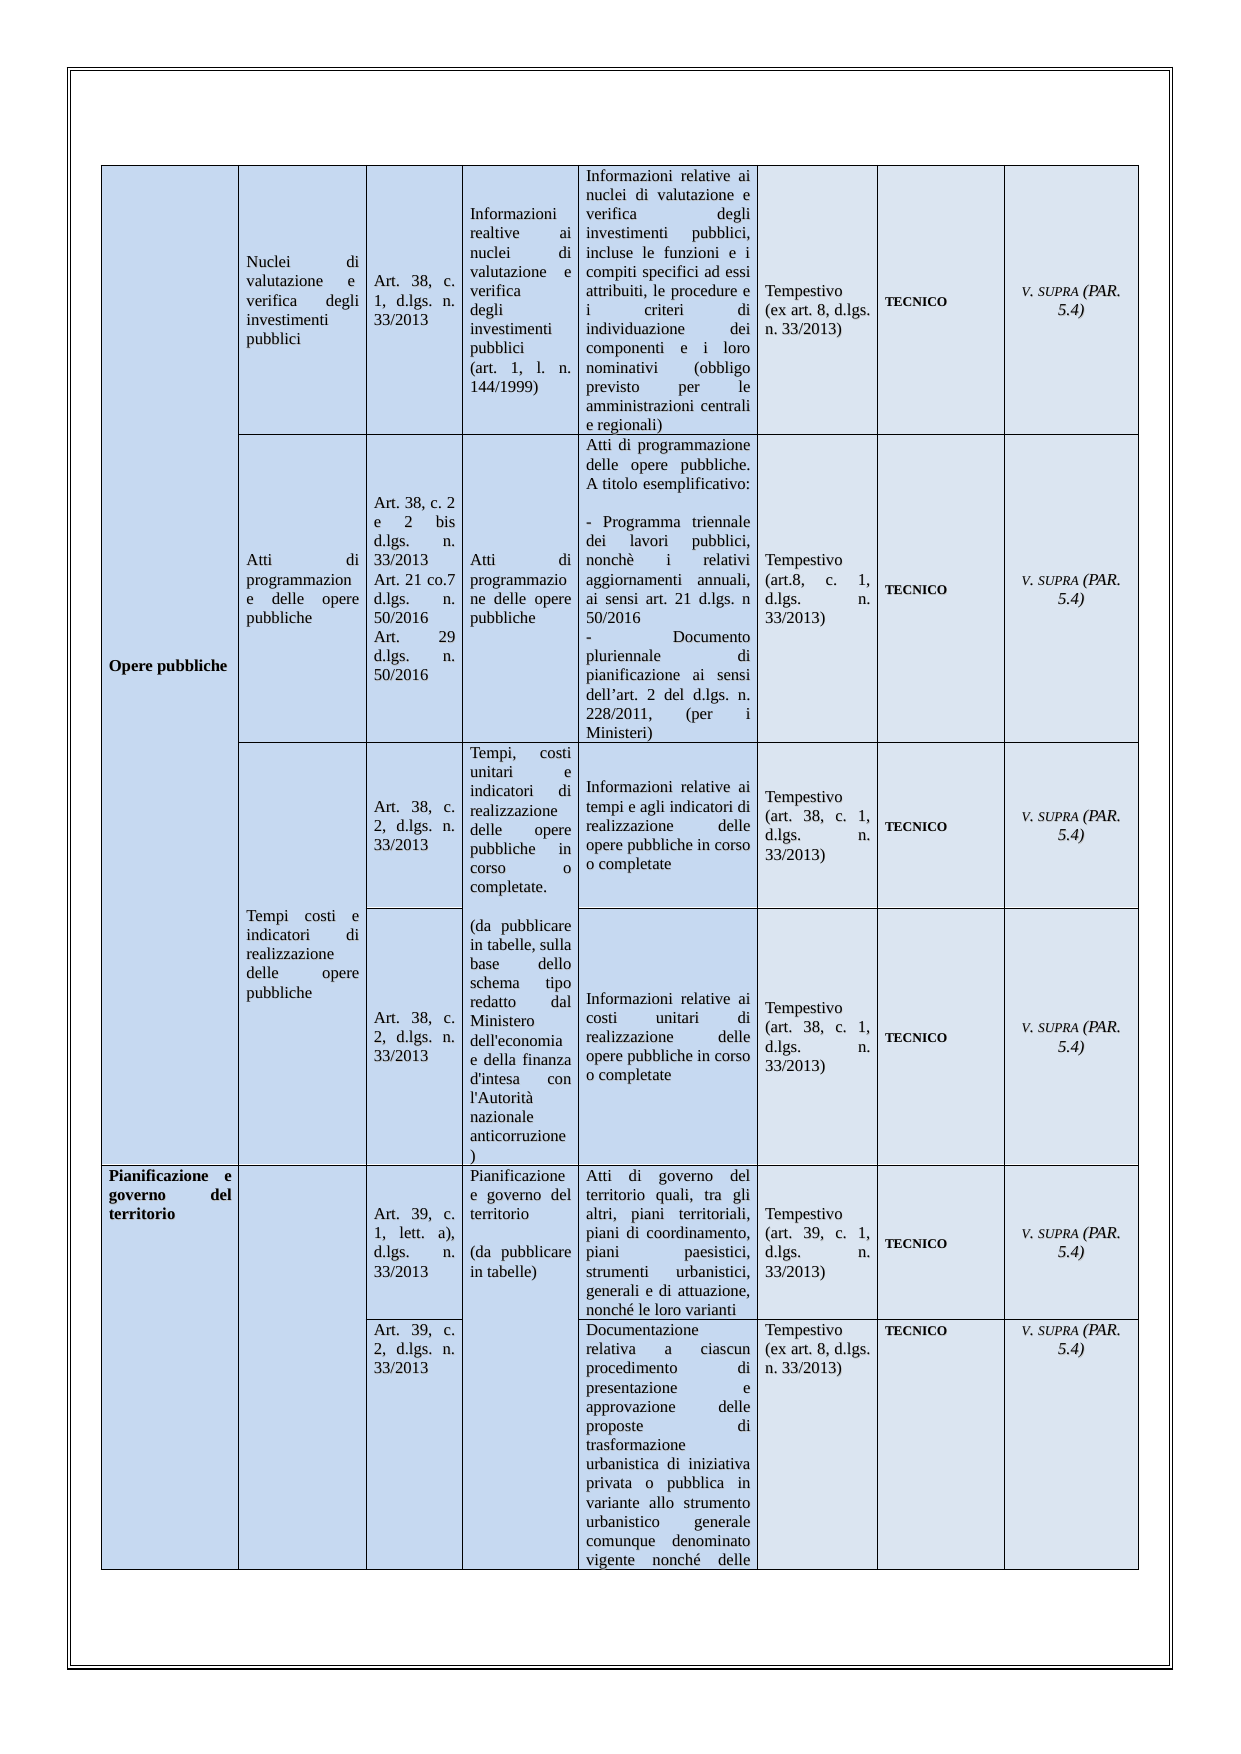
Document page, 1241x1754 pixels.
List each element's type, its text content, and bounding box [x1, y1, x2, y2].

table_cell v. supra (PAR. 5.4) [1005, 166, 1138, 434]
table_cell Pianificazione e governo del territorio (da pubblicare in tabelle) [463, 1166, 578, 1569]
table_cell Art. 39, c. 1, lett. a), d.lgs. n. 33/2013 [367, 1166, 462, 1319]
table_cell Pianificazione e governo del territorio [102, 1166, 238, 1569]
table_cell v. supra (PAR. 5.4) [1005, 1320, 1138, 1569]
table_cell Opere pubbliche [102, 166, 238, 1164]
table_cell tecnico [878, 909, 1004, 1164]
table_cell v. supra (PAR. 5.4) [1005, 909, 1138, 1164]
table_cell Atti di programmazione delle opere pubbliche [463, 435, 578, 742]
table_cell Tempestivo (ex art. 8, d.lgs. n. 33/2013) [758, 1320, 877, 1569]
table_cell Tempi, costi unitari e indicatori di realizzazione delle opere pubbliche in corso o completate. (da pubblicare in tabelle, sulla base dello schema tipo redatto dal Ministero dell'economia e della finanza d'intesa con l'Autorità nazionale anticorruzione ) [463, 743, 578, 1164]
table_cell Tempestivo (art. 38, c. 1, d.lgs. n. 33/2013) [758, 743, 877, 907]
table_cell v. supra (PAR. 5.4) [1005, 743, 1138, 907]
table_cell Tempestivo (ex art. 8, d.lgs. n. 33/2013) [758, 166, 877, 434]
table_cell Informazioni relative ai costi unitari di realizzazione delle opere pubbliche in corso o completate [579, 909, 757, 1164]
table_cell Atti di governo del territorio quali, tra gli altri, piani territoriali, piani di coordinamento, piani paesistici, strumenti urbanistici, generali e di attuazione, nonché le loro varianti [579, 1166, 757, 1319]
table_cell tecnico [878, 166, 1004, 434]
table_cell Atti di programmazione delle opere pubbliche [239, 435, 366, 742]
table_cell v. supra (PAR. 5.4) [1005, 435, 1138, 742]
table_cell Art. 38, c. 2, d.lgs. n. 33/2013 [367, 743, 462, 907]
table_cell Informazioni relative ai nuclei di valutazione e verifica degli investimenti pubblici, incluse le funzioni e i compiti specifici ad essi attribuiti, le procedure e i criteri di individuazione dei componenti e i loro nominativi (obbligo previsto per le amministrazioni centrali e regionali) [579, 166, 757, 434]
table_cell Tempestivo (art.8, c. 1, d.lgs. n. 33/2013) [758, 435, 877, 742]
table_cell Tempestivo (art. 39, c. 1, d.lgs. n. 33/2013) [758, 1166, 877, 1319]
table_cell tecnico [878, 435, 1004, 742]
table_cell Atti di programmazione delle opere pubbliche. A titolo esemplificativo: - Programma triennale dei lavori pubblici, nonchè i relativi aggiornamenti annuali, ai sensi art. 21 d.lgs. n 50/2016 - Documento pluriennale di pianificazione ai sensi dell’art. 2 del d.lgs. n. 228/2011, (per i Ministeri) [579, 435, 757, 742]
table_cell Documentazione relativa a ciascun procedimento di presentazione e approvazione delle proposte di trasformazione urbanistica di iniziativa privata o pubblica in variante allo strumento urbanistico generale comunque denominato vigente nonché delle [579, 1320, 757, 1569]
table_cell Art. 38, c. 1, d.lgs. n. 33/2013 [367, 166, 462, 434]
table_cell tecnico [878, 1166, 1004, 1319]
table_cell tecnico [878, 743, 1004, 907]
table_cell Art. 39, c. 2, d.lgs. n. 33/2013 [367, 1320, 462, 1569]
table_cell Tempi costi e indicatori di realizzazione delle opere pubbliche [239, 743, 366, 1164]
table_cell tecnico [878, 1320, 1004, 1569]
table_cell Informazioni relative ai tempi e agli indicatori di realizzazione delle opere pubbliche in corso o completate [579, 743, 757, 907]
table_cell Art. 38, c. 2, d.lgs. n. 33/2013 [367, 909, 462, 1164]
table_cell Tempestivo (art. 38, c. 1, d.lgs. n. 33/2013) [758, 909, 877, 1164]
table_cell Art. 38, c. 2 e 2 bis d.lgs. n. 33/2013 Art. 21 co.7 d.lgs. n. 50/2016 Art. 29 d.lgs. n. 50/2016 [367, 435, 462, 742]
table_cell [239, 1166, 366, 1569]
table_cell Nuclei di valutazione e verifica degli investimenti pubblici [239, 166, 366, 434]
table_cell v. supra (PAR. 5.4) [1005, 1166, 1138, 1319]
table_cell Informazioni realtive ai nuclei di valutazione e verifica degli investimenti pubblici (art. 1, l. n. 144/1999) [463, 166, 578, 434]
